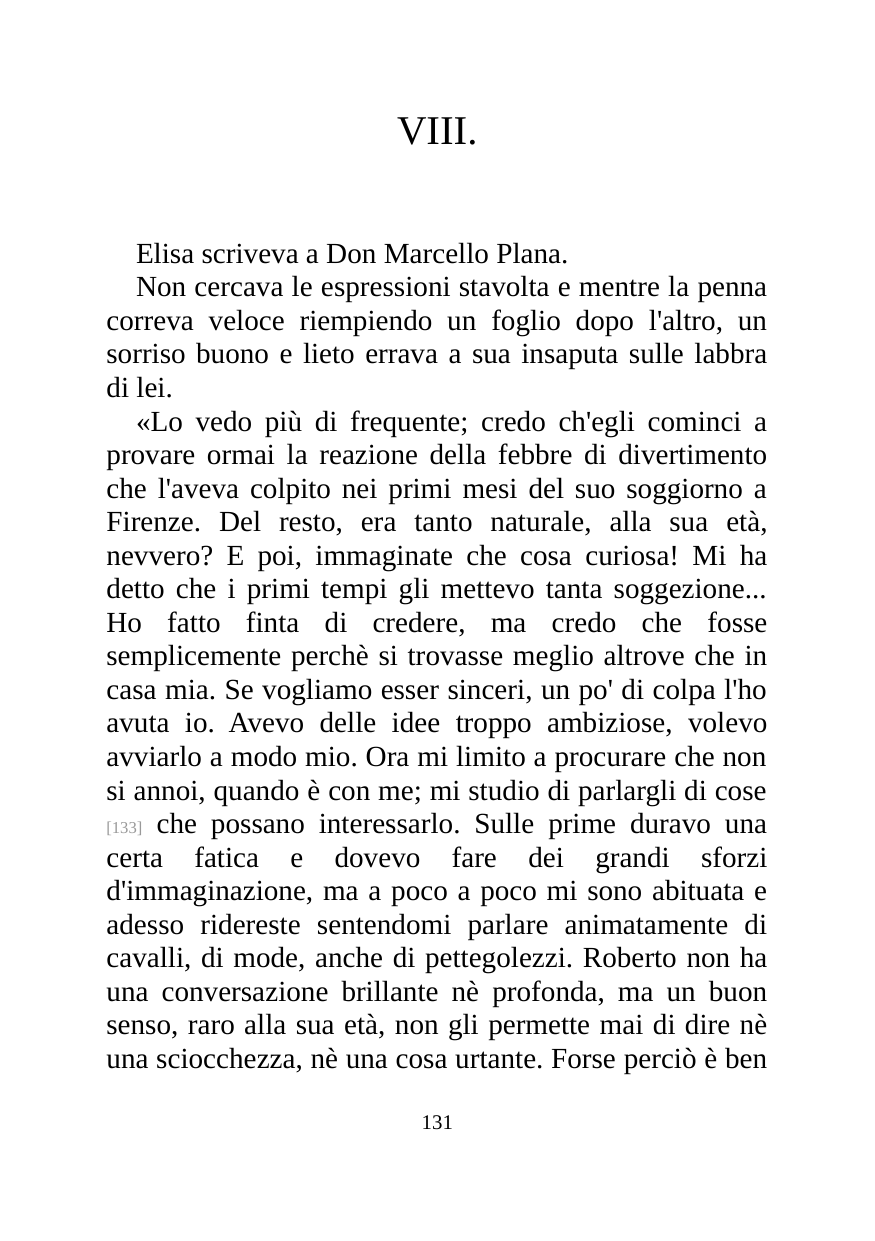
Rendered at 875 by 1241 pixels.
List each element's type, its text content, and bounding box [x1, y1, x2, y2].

text Non cercava le espressioni stavolta e mentre la penna correva veloce riempiendo un foglio dopo l'altro, un sorriso buono e lieto errava a sua insaputa sulle labbra di lei. [106, 269, 768, 404]
text Elisa scriveva a Don Marcello Plana. [106, 236, 768, 269]
text «Lo vedo più di frequente; credo ch'egli cominci a provare ormai la reazione della febbre di divertimento che l'aveva colpito nei primi mesi del suo soggiorno a Firenze. Del resto, era tanto naturale, alla sua età, nevvero? E poi, immaginate che cosa curiosa! Mi ha detto che i primi tempi gli mettevo tanta soggezione... Ho fatto finta di credere, ma credo che fosse semplicemente perchè si trovasse meglio altrove che in casa mia. Se vogliamo esser sinceri, un po' di colpa l'ho avuta io. Avevo delle idee troppo ambiziose, volevo avviarlo a modo mio. Ora mi limito a procurare che non si annoi, quando è con me; mi studio di parlargli di cose [133] che possano interessarlo. Sulle prime duravo una certa fatica e dovevo fare dei grandi sforzi d'immaginazione, ma a poco a poco mi sono abituata e adesso ridereste sentendomi parlare animatamente di cavalli, di mode, anche di pettegolezzi. Roberto non ha una conversazione brillante nè profonda, ma un buon senso, raro alla sua età, non gli permette mai di dire nè una sciocchezza, nè una cosa urtante. Forse perciò è ben [106, 404, 768, 1074]
subtitle VIII. [106, 106, 768, 153]
